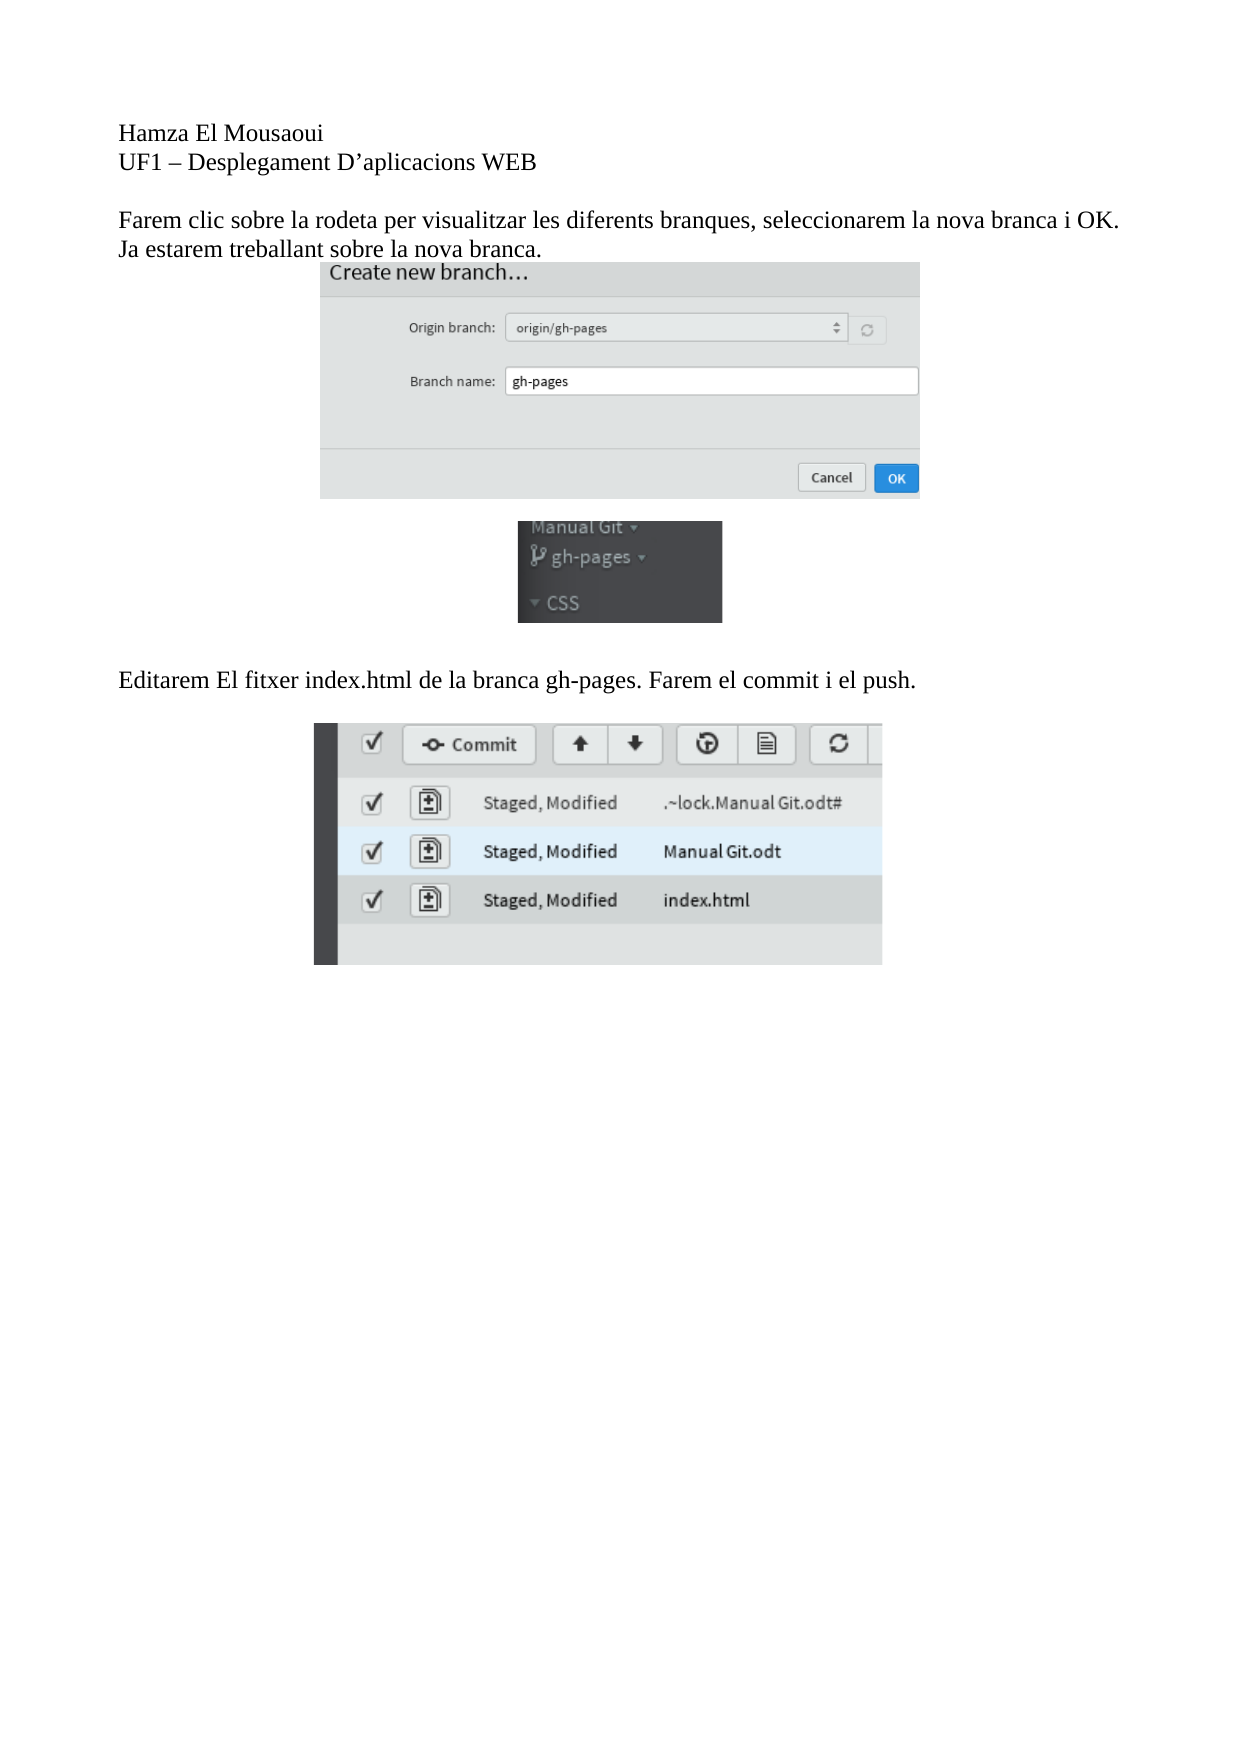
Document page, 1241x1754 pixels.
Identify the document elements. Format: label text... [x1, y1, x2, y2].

picture [320, 262, 920, 499]
picture [517, 521, 723, 623]
text Editarem El fitxer index.html de la branca gh-pages. Farem el commit i el push. [118, 665, 1122, 694]
picture [313, 723, 883, 965]
text Farem clic sobre la rodeta per visualitzar les diferents branques, seleccionarem la nova branca i OK. Ja estarem treballant sobre la nova branca. [118, 205, 1122, 263]
